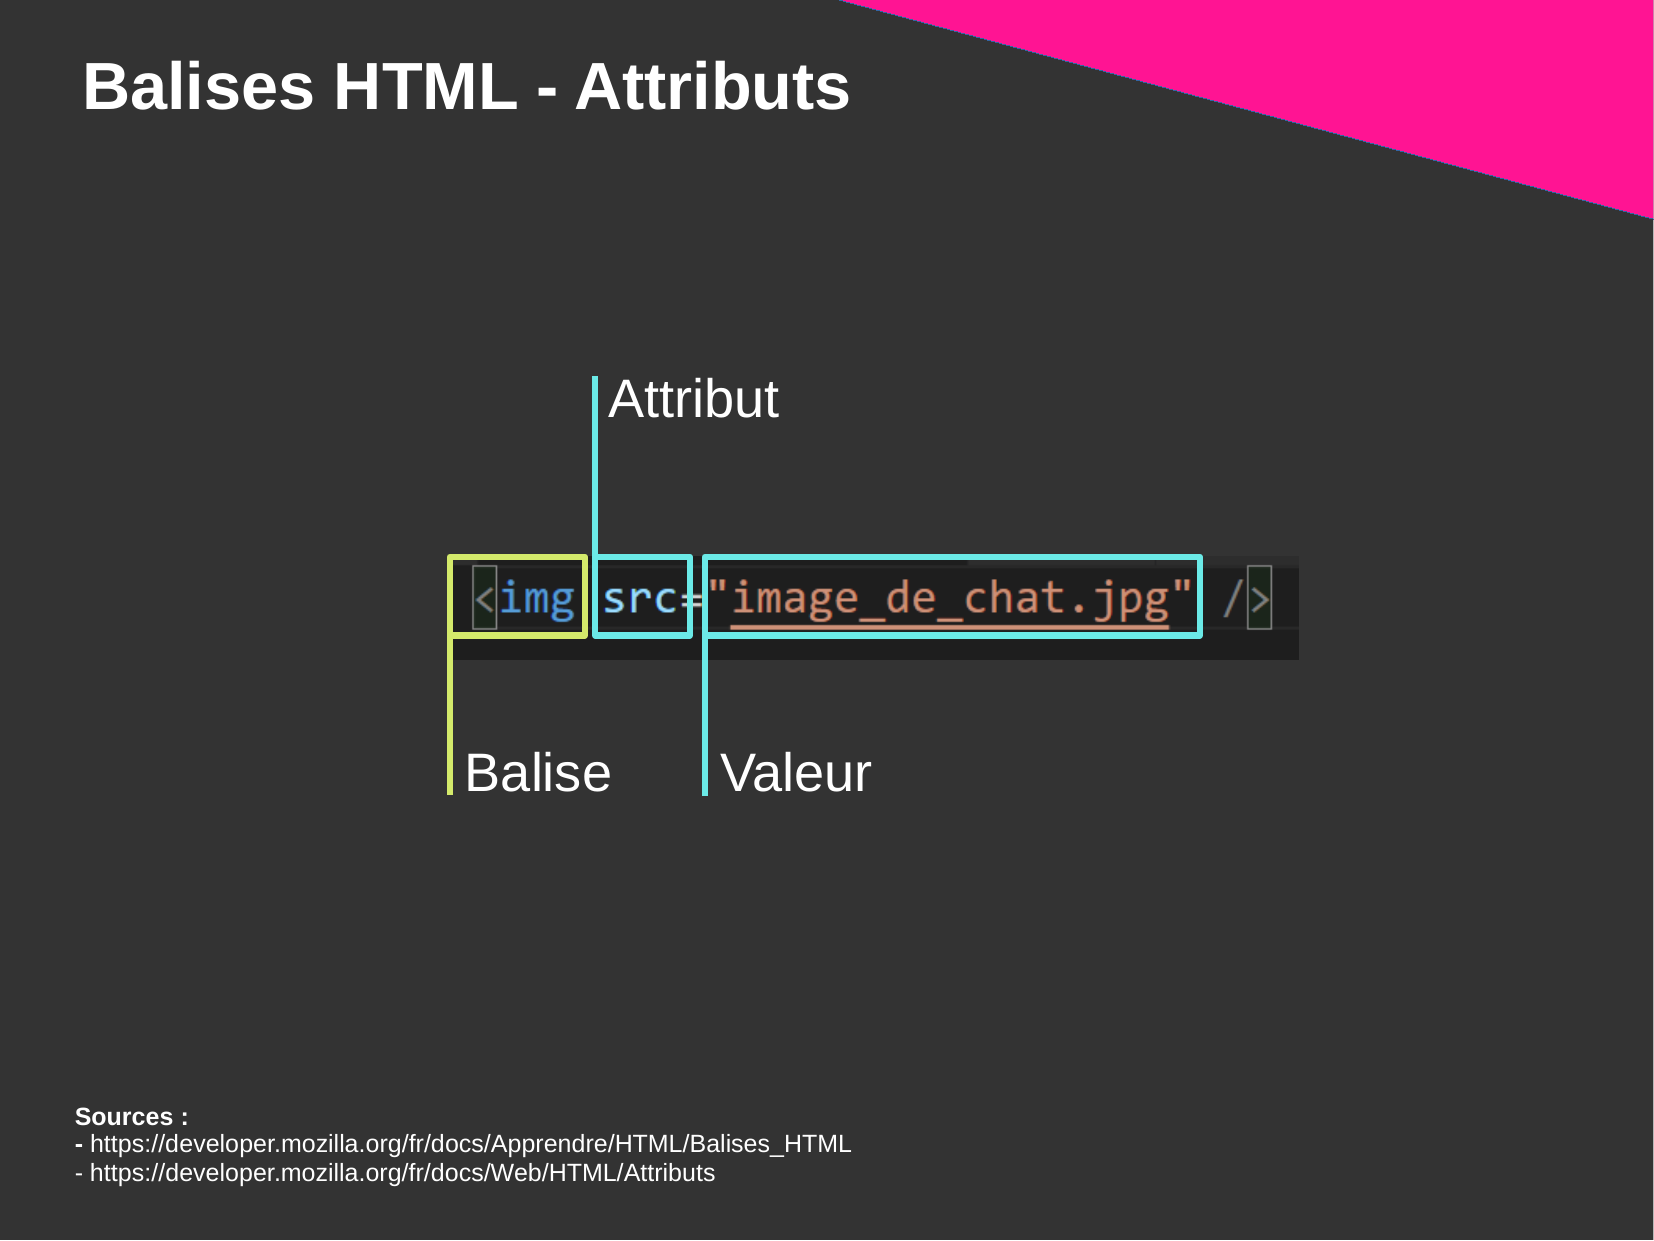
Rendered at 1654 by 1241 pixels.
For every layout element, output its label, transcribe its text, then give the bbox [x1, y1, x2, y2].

picture [453, 560, 582, 632]
picture [598, 560, 687, 632]
title Attribut [608, 368, 1029, 451]
picture [708, 560, 1197, 632]
title Balise [464, 742, 720, 825]
text_box Sources : - https://developer.mozilla.org/fr/docs/Apprendre/HTML/Balises_HTML - https://developer.mozilla.org/fr/docs/Web/HTML/Attributs [59, 1094, 1546, 1227]
picture [708, 556, 1299, 660]
picture [453, 556, 702, 660]
text_box [839, 0, 1654, 220]
title Valeur [720, 742, 1141, 825]
title Balises HTML - Attributs [82, 49, 1400, 152]
